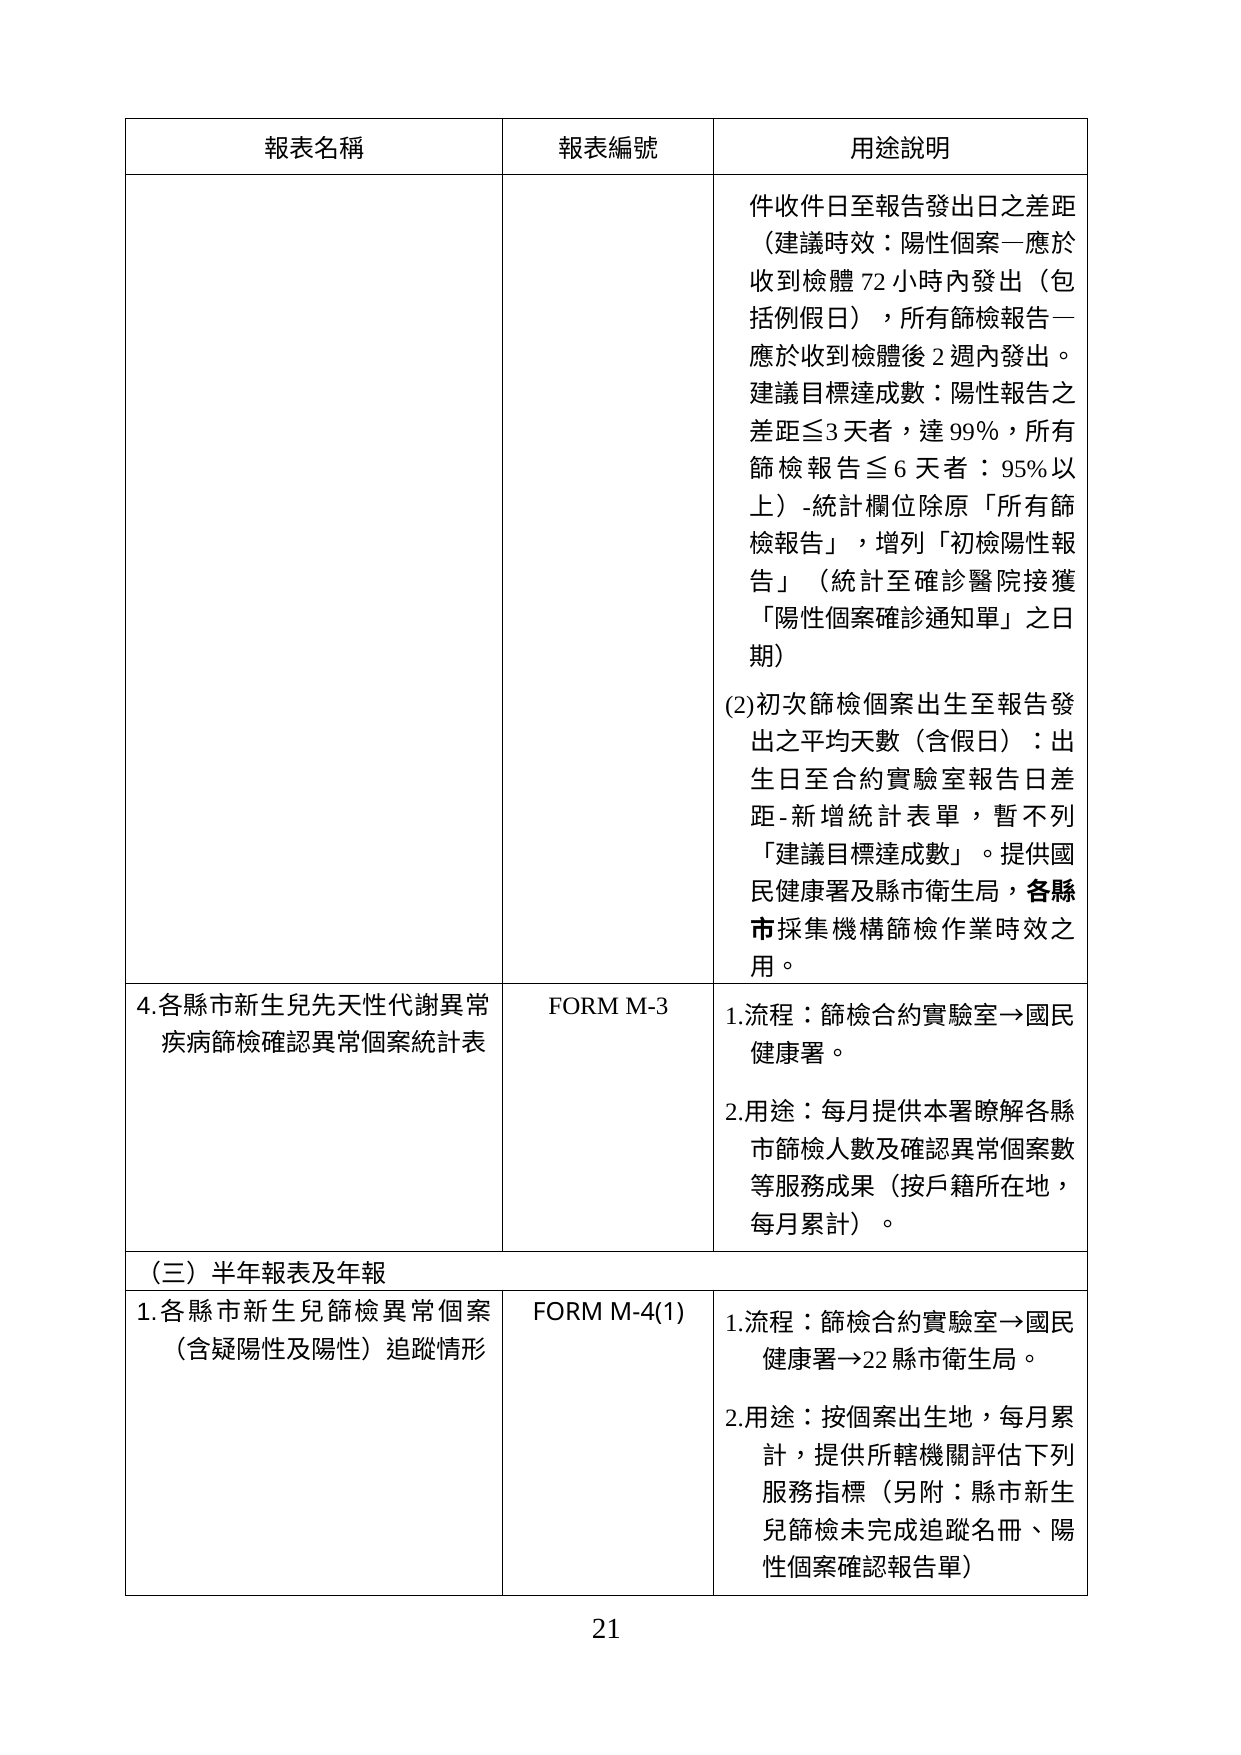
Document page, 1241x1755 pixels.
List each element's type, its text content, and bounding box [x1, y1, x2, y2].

table_cell 1.流程：篩檢合約實驗室→國民健康署→22縣市衛生局。 2.用途：按個案出生地，每月累計，提供所轄機關評估下列服務指標（另附：縣市新生兒篩檢未完成追蹤名冊、陽性個案確認報告單） [714, 1291, 1087, 1595]
table_cell （三）半年報表及年報 [126, 1252, 1087, 1289]
table_cell 4.各縣市新生兒先天性代謝異常疾病篩檢確認異常個案統計表 [126, 984, 502, 1251]
table_header 報表名稱 [126, 119, 502, 174]
table_cell [503, 175, 713, 983]
table_cell 1.流程：篩檢合約實驗室→國民健康署。 2.用途：每月提供本署瞭解各縣市篩檢人數及確認異常個案數等服務成果（按戶籍所在地，每月累計）。 [714, 984, 1087, 1251]
table_cell FORM M-3 [503, 984, 713, 1251]
table_cell FORM M-4(1) [503, 1291, 713, 1595]
table_header 報表編號 [503, 119, 713, 174]
table_header 用途說明 [714, 119, 1087, 174]
table_cell 件收件日至報告發出日之差距（建議時效：陽性個案—應於收到檢體72小時內發出（包括例假日），所有篩檢報告—應於收到檢體後2週內發出。建議目標達成數：陽性報告之差距≦3天者，達99％，所有篩檢報告≦6天者：95%以上）-統計欄位除原「所有篩檢報告」，增列「初檢陽性報告」（統計至確診醫院接獲「陽性個案確診通知單」之日期） (2)初次篩檢個案出生至報告發出之平均天數（含假日）：出生日至合約實驗室報告日差距-新增統計表單，暫不列「建議目標達成數」。提供國民健康署及縣市衛生局，各縣市採集機構篩檢作業時效之用。 [714, 175, 1087, 983]
table_cell [126, 175, 502, 983]
table_cell 1.各縣市新生兒篩檢異常個案（含疑陽性及陽性）追蹤情形 [126, 1291, 502, 1595]
